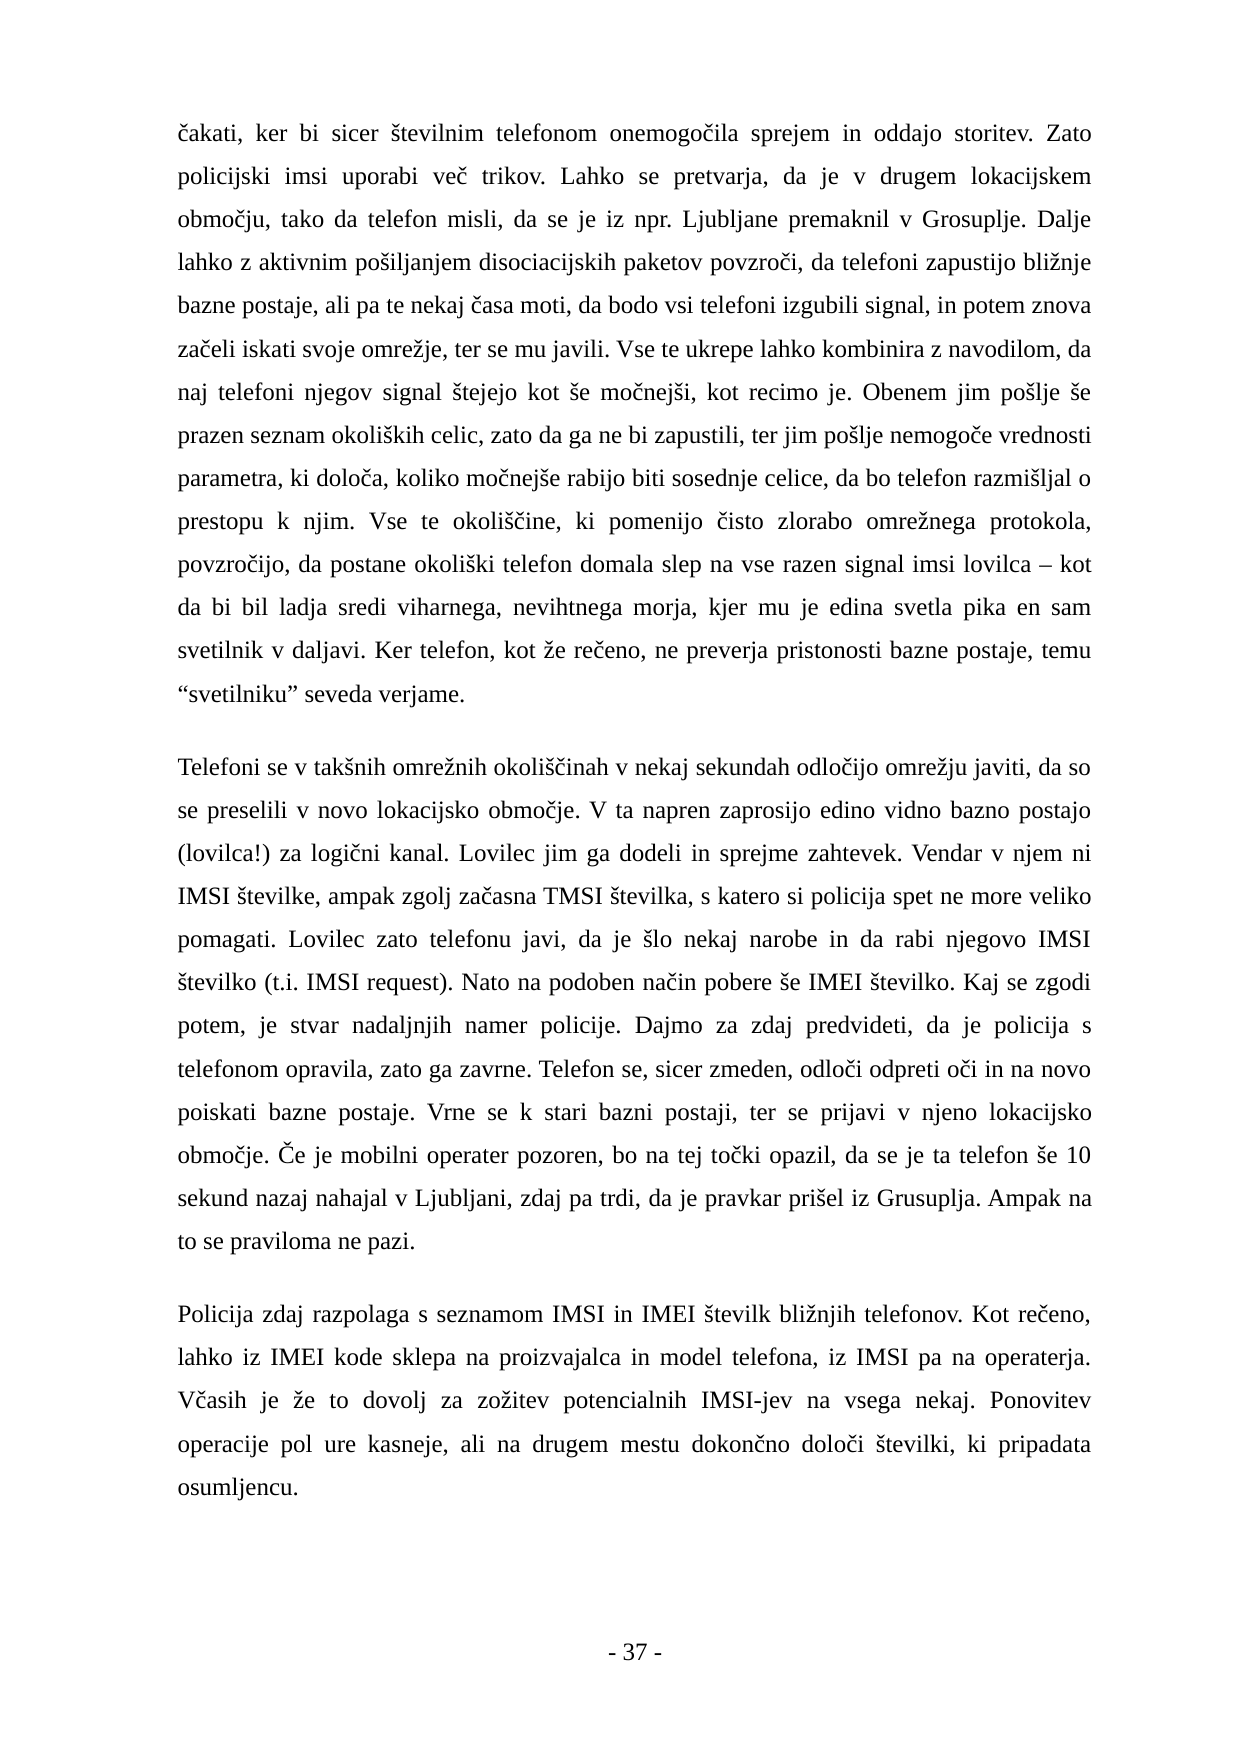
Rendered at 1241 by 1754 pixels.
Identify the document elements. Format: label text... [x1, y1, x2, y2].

text čakati, ker bi sicer številnim telefonom onemogočila sprejem in oddajo storitev. Zato policijski imsi uporabi več trikov. Lahko se pretvarja, da je v drugem lokacijskem območju, tako da telefon misli, da se je iz npr. Ljubljane premaknil v Grosuplje. Dalje lahko z aktivnim pošiljanjem disociacijskih paketov povzroči, da telefoni zapustijo bližnje bazne postaje, ali pa te nekaj časa moti, da bodo vsi telefoni izgubili signal, in potem znova začeli iskati svoje omrežje, ter se mu javili. Vse te ukrepe lahko kombinira z navodilom, da naj telefoni njegov signal štejejo kot še močnejši, kot recimo je. Obenem jim pošlje še prazen seznam okoliških celic, zato da ga ne bi zapustili, ter jim pošlje nemogoče vrednosti parametra, ki določa, koliko močnejše rabijo biti sosednje celice, da bo telefon razmišljal o prestopu k njim. Vse te okoliščine, ki pomenijo čisto zlorabo omrežnega protokola, povzročijo, da postane okoliški telefon domala slep na vse razen signal imsi lovilca – kot da bi bil ladja sredi viharnega, nevihtnega morja, kjer mu je edina svetla pika en sam svetilnik v daljavi. Ker telefon, kot že rečeno, ne preverja pristonosti bazne postaje, temu “svetilniku” seveda verjame. [177, 118, 1093, 707]
text Telefoni se v takšnih omrežnih okoliščinah v nekaj sekundah odločijo omrežju javiti, da so se preselili v novo lokacijsko območje. V ta napren zaprosijo edino vidno bazno postajo (lovilca!) za logični kanal. Lovilec jim ga dodeli in sprejme zahtevek. Vendar v njem ni IMSI številke, ampak zgolj začasna TMSI številka, s katero si policija spet ne more veliko pomagati. Lovilec zato telefonu javi, da je šlo nekaj narobe in da rabi njegovo IMSI številko (t.i. IMSI request). Nato na podoben način pobere še IMEI številko. Kaj se zgodi potem, je stvar nadaljnjih namer policije. Dajmo za zdaj predvideti, da je policija s telefonom opravila, zato ga zavrne. Telefon se, sicer zmeden, odloči odpreti oči in na novo poiskati bazne postaje. Vrne se k stari bazni postaji, ter se prijavi v njeno lokacijsko območje. Če je mobilni operater pozoren, bo na tej točki opazil, da se je ta telefon še 10 sekund nazaj nahajal v Ljubljani, zdaj pa trdi, da je pravkar prišel iz Grusuplja. Ampak na to se praviloma ne pazi. [177, 752, 1093, 1255]
text Policija zdaj razpolaga s seznamom IMSI in IMEI številk bližnjih telefonov. Kot rečeno, lahko iz IMEI kode sklepa na proizvajalca in model telefona, iz IMSI pa na operaterja. Včasih je že to dovolj za zožitev potencialnih IMSI-jev na vsega nekaj. Ponovitev operacije pol ure kasneje, ali na drugem mestu dokončno določi številki, ki pripadata osumljencu. [177, 1299, 1093, 1501]
